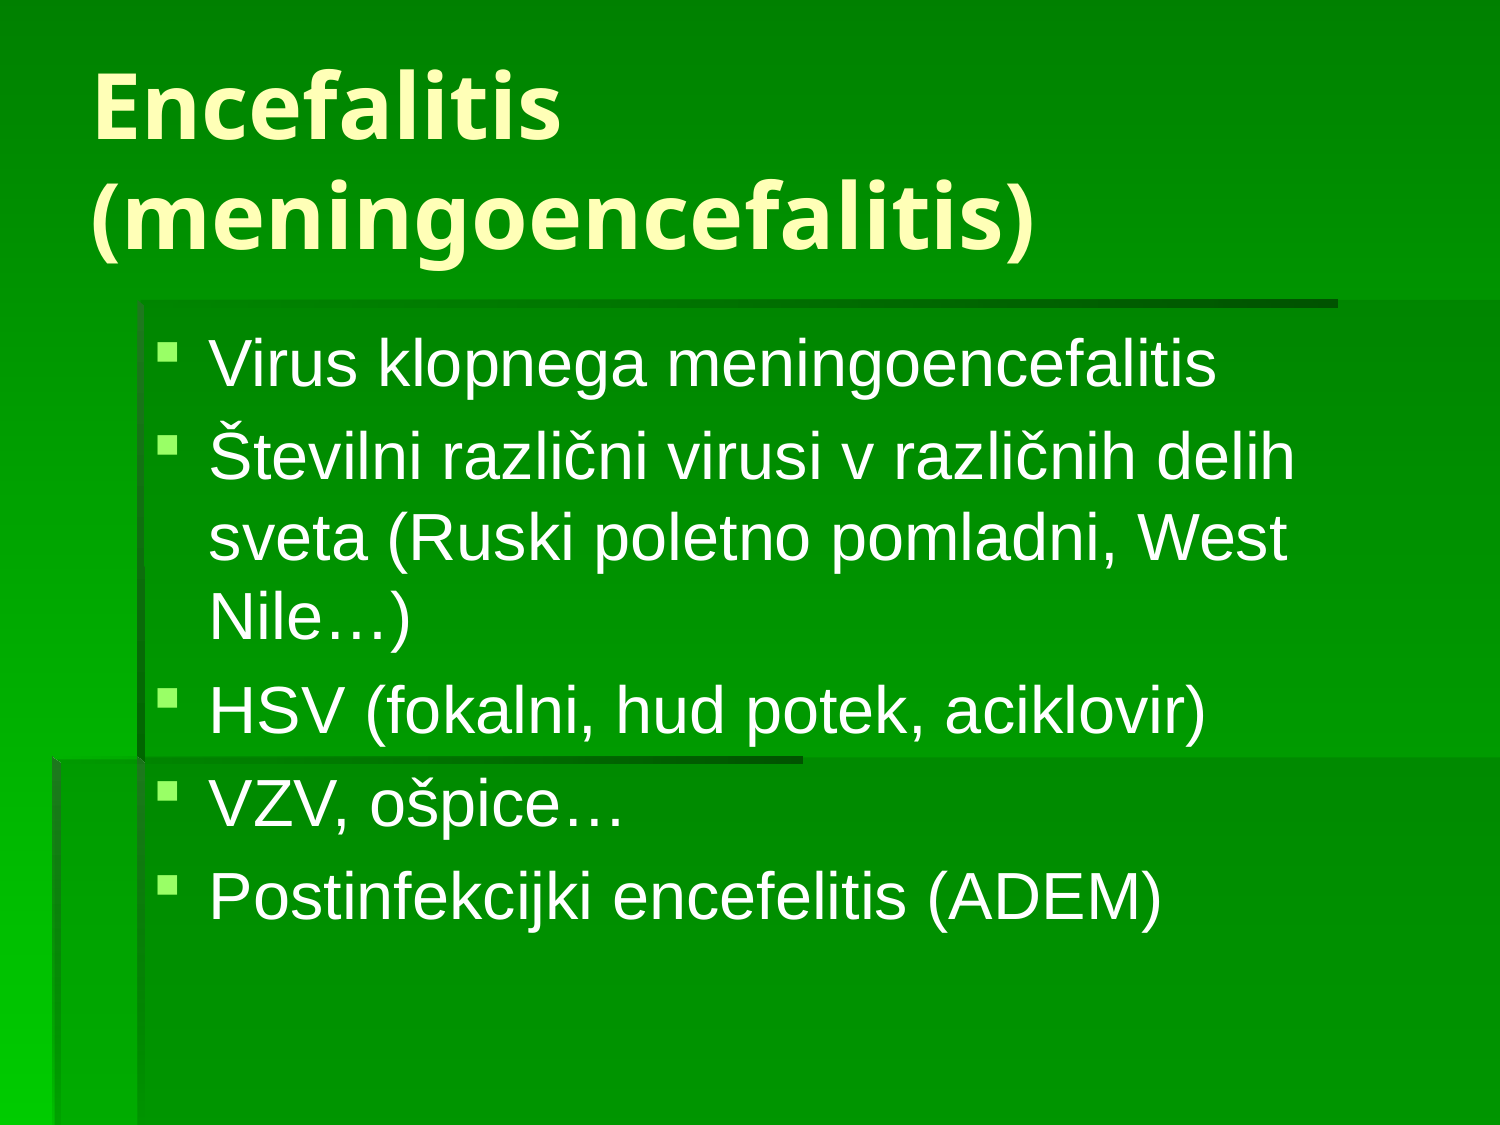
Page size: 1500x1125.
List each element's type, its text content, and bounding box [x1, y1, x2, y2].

title Encefalitis (meningoencefalitis) [75, 40, 1451, 275]
list Virus klopnega meningoencefalitis Številni različni virusi v različnih delih sveta (Ruski poletno pomladni, West Nile…) HSV (fokalni, hud potek, aciklovir) VZV, ošpice… Postinfekcijki encefelitis (ADEM) [137, 312, 1451, 1000]
